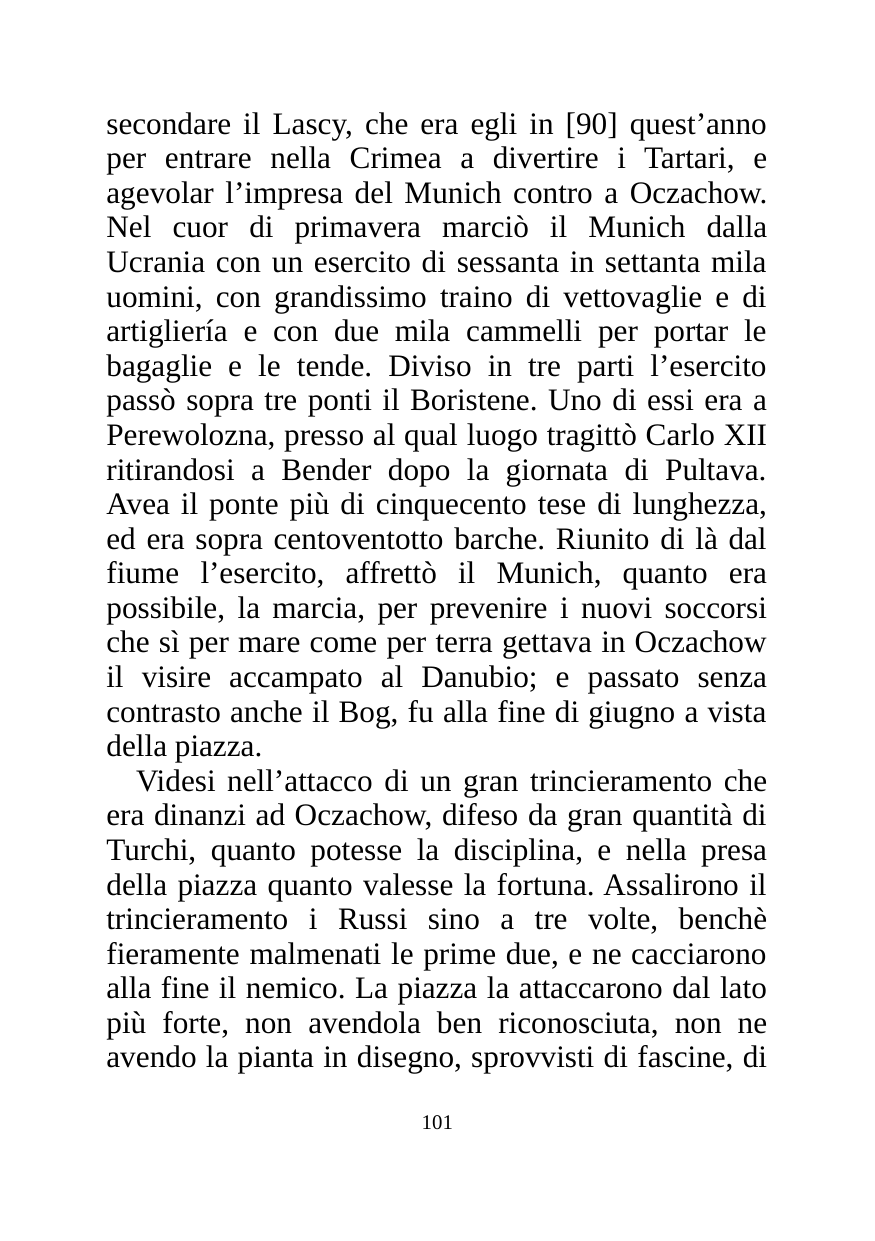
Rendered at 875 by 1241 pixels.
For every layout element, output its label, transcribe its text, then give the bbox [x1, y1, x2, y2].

text secondare il Lascy, che era egli in [90] quest’anno per entrare nella Crimea a divertire i Tartari, e agevolar l’impresa del Munich contro a Oczachow. Nel cuor di primavera marciò il Munich dalla Ucrania con un esercito di sessanta in settanta mila uomini, con grandissimo traino di vettovaglie e di artigliería e con due mila cammelli per portar le bagaglie e le tende. Diviso in tre parti l’esercito passò sopra tre ponti il Boristene. Uno di essi era a Perewolozna, presso al qual luogo tragittò Carlo XII ritirandosi a Bender dopo la giornata di Pultava. Avea il ponte più di cinquecento tese di lunghezza, ed era sopra centoventotto barche. Riunito di là dal fiume l’esercito, affrettò il Munich, quanto era possibile, la marcia, per prevenire i nuovi soccorsi che sì per mare come per terra gettava in Oczachow il visire accampato al Danubio; e passato senza contrasto anche il Bog, fu alla fine di giugno a vista della piazza. [106, 106, 768, 763]
text Videsi nell’attacco di un gran trincieramento che era dinanzi ad Oczachow, difeso da gran quantità di Turchi, quanto potesse la disciplina, e nella presa della piazza quanto valesse la fortuna. Assalirono il trincieramento i Russi sino a tre volte, benchè fieramente malmenati le prime due, e ne cacciarono alla fine il nemico. La piazza la attaccarono dal lato più forte, non avendola ben riconosciuta, non ne avendo la pianta in disegno, sprovvisti di fascine, di [106, 763, 768, 1074]
